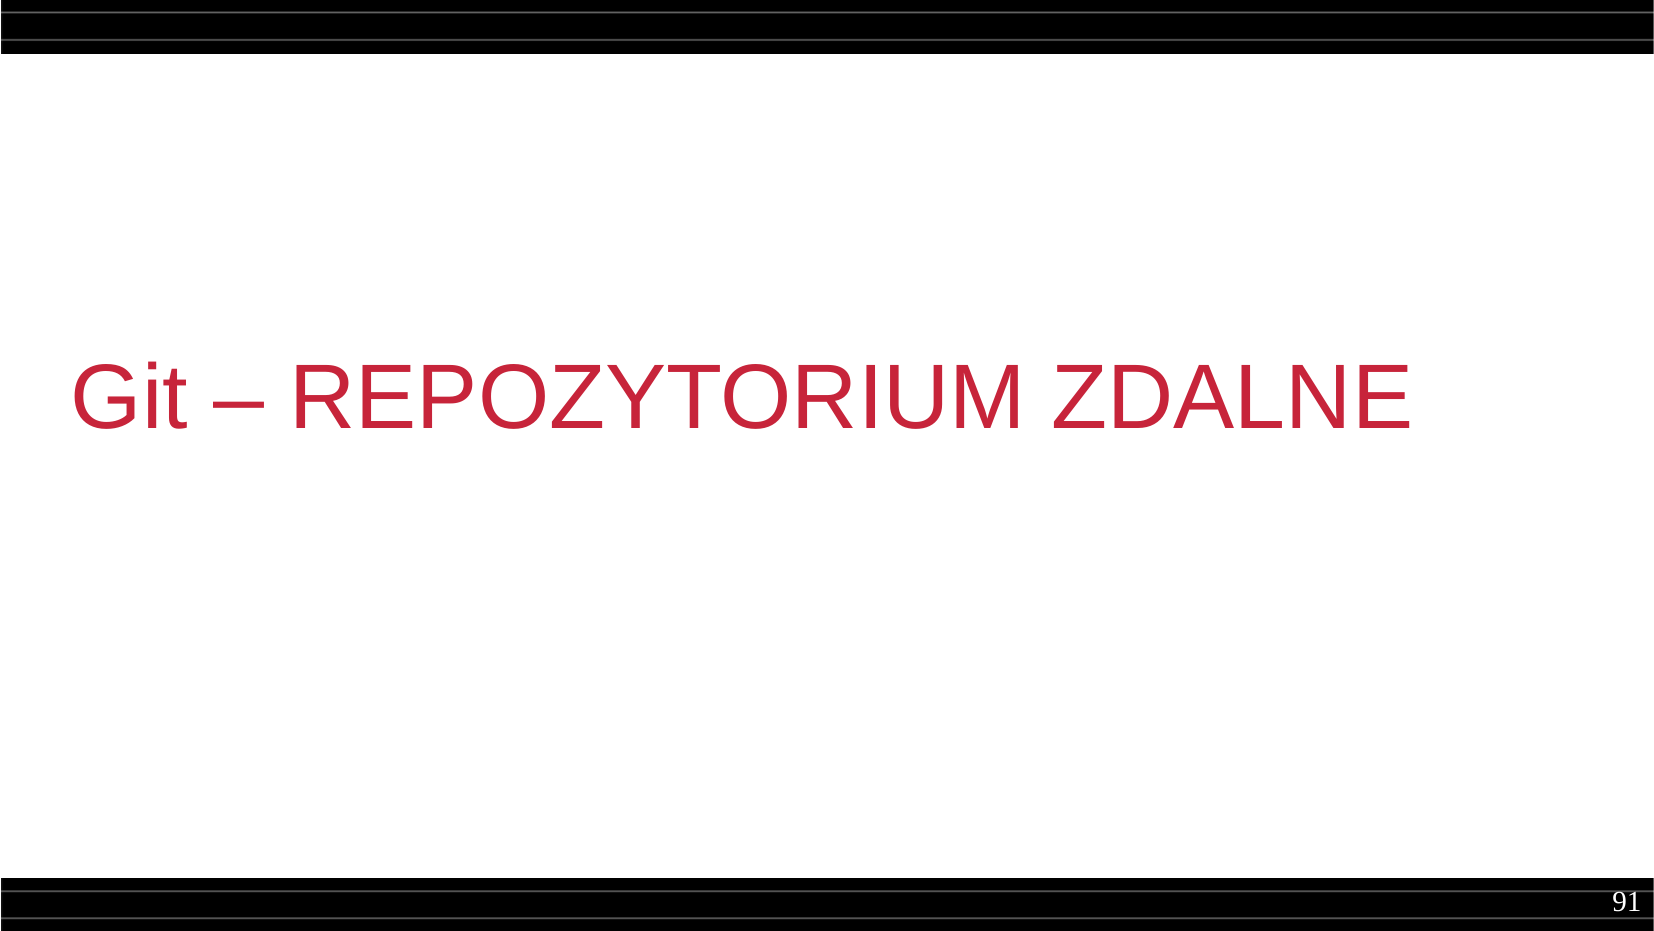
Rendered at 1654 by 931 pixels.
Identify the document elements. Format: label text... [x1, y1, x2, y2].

title Git – REPOZYTORIUM ZDALNE [70, 318, 1560, 475]
picture [1, 878, 1654, 931]
picture [1, 0, 1654, 54]
